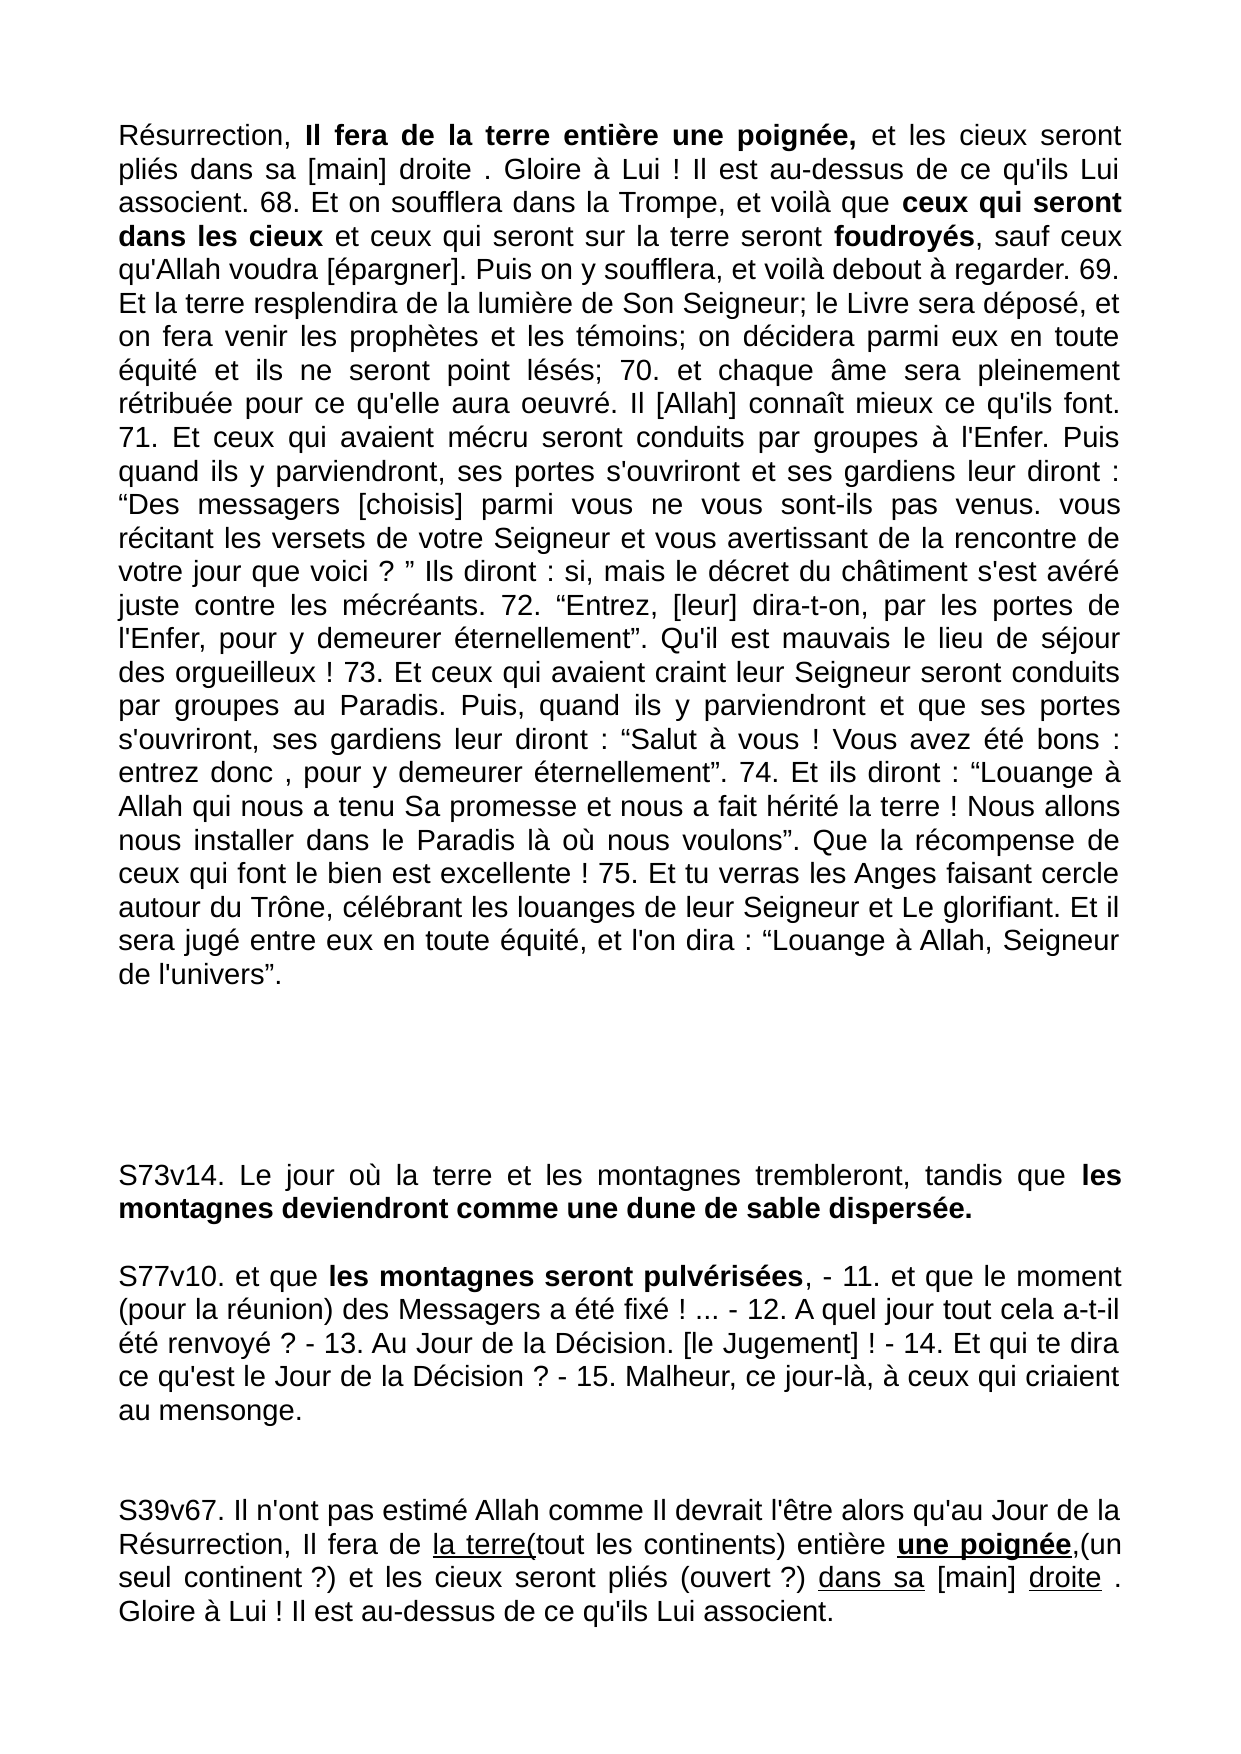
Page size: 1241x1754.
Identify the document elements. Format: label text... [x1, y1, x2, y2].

text Résurrection, Il fera de la terre entière une poignée, et les cieux seront pliés dans sa [main] droite . Gloire à Lui ! Il est au-dessus de ce qu'ils Lui associent. 68. Et on soufflera dans la Trompe, et voilà que ceux qui seront dans les cieux et ceux qui seront sur la terre seront foudroyés, sauf ceux qu'Allah voudra [épargner]. Puis on y soufflera, et voilà debout à regarder. 69. Et la terre resplendira de la lumière de Son Seigneur; le Livre sera déposé, et on fera venir les prophètes et les témoins; on décidera parmi eux en toute équité et ils ne seront point lésés; 70. et chaque âme sera pleinement rétribuée pour ce qu'elle aura oeuvré. Il [Allah] connaît mieux ce qu'ils font. 71. Et ceux qui avaient mécru seront conduits par groupes à l'Enfer. Puis quand ils y parviendront, ses portes s'ouvriront et ses gardiens leur diront : “Des messagers [choisis] parmi vous ne vous sont-ils pas venus. vous récitant les versets de votre Seigneur et vous avertissant de la rencontre de votre jour que voici ? ” Ils diront : si, mais le décret du châtiment s'est avéré juste contre les mécréants. 72. “Entrez, [leur] dira-t-on, par les portes de l'Enfer, pour y demeurer éternellement”. Qu'il est mauvais le lieu de séjour des orgueilleux ! 73. Et ceux qui avaient craint leur Seigneur seront conduits par groupes au Paradis. Puis, quand ils y parviendront et que ses portes s'ouvriront, ses gardiens leur diront : “Salut à vous ! Vous avez été bons : entrez donc , pour y demeurer éternellement”. 74. Et ils diront : “Louange à Allah qui nous a tenu Sa promesse et nous a fait hérité la terre ! Nous allons nous installer dans le Paradis là où nous voulons”. Que la récompense de ceux qui font le bien est excellente ! 75. Et tu verras les Anges faisant cercle autour du Trône, célébrant les louanges de leur Seigneur et Le glorifiant. Et il sera jugé entre eux en toute équité, et l'on dira : “Louange à Allah, Seigneur de l'univers”. [118, 118, 1122, 990]
text S77v10. et que les montagnes seront pulvérisées, - 11. et que le moment (pour la réunion) des Messagers a été fixé ! ... - 12. A quel jour tout cela a-t-il été renvoyé ? - 13. Au Jour de la Décision. [le Jugement] ! - 14. Et qui te dira ce qu'est le Jour de la Décision ? - 15. Malheur, ce jour-là, à ceux qui criaient au mensonge. [118, 1258, 1122, 1426]
text S73v14. Le jour où la terre et les montagnes trembleront, tandis que les montagnes deviendront comme une dune de sable dispersée. [118, 1158, 1122, 1225]
text S39v67. Il n'ont pas estimé Allah comme Il devrait l'être alors qu'au Jour de la Résurrection, Il fera de la terre(tout les continents) entière une poignée,(un seul continent ?) et les cieux seront pliés (ouvert ?) dans sa [main] droite . Gloire à Lui ! Il est au-dessus de ce qu'ils Lui associent. [118, 1493, 1122, 1627]
